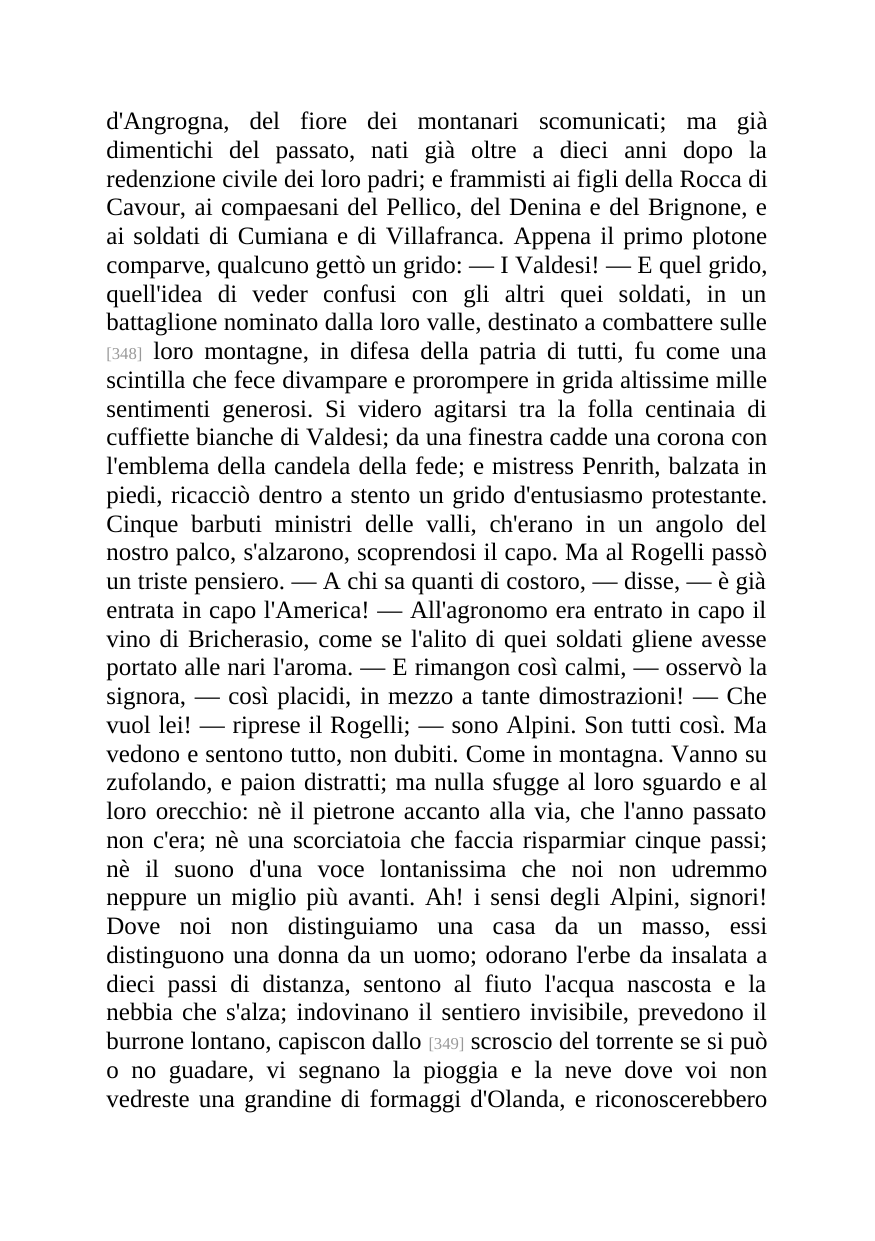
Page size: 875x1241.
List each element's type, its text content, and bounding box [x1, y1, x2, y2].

text d'Angrogna, del fiore dei montanari scomunicati; ma già dimentichi del passato, nati già oltre a dieci anni dopo la redenzione civile dei loro padri; e frammisti ai figli della Rocca di Cavour, ai compaesani del Pellico, del Denina e del Brignone, e ai soldati di Cumiana e di Villafranca. Appena il primo plotone comparve, qualcuno gettò un grido: — I Valdesi! — E quel grido, quell'idea di veder confusi con gli altri quei soldati, in un battaglione nominato dalla loro valle, destinato a combattere sulle [348] loro montagne, in difesa della patria di tutti, fu come una scintilla che fece divampare e prorompere in grida altissime mille sentimenti generosi. Si videro agitarsi tra la folla centinaia di cuffiette bianche di Valdesi; da una finestra cadde una corona con l'emblema della candela della fede; e mistress Penrith, balzata in piedi, ricacciò dentro a stento un grido d'entusiasmo protestante. Cinque barbuti ministri delle valli, ch'erano in un angolo del nostro palco, s'alzarono, scoprendosi il capo. Ma al Rogelli passò un triste pensiero. — A chi sa quanti di costoro, — disse, — è già entrata in capo l'America! — All'agronomo era entrato in capo il vino di Bricherasio, come se l'alito di quei soldati gliene avesse portato alle nari l'aroma. — E rimangon così calmi, — osservò la signora, — così placidi, in mezzo a tante dimostrazioni! — Che vuol lei! — riprese il Rogelli; — sono Alpini. Son tutti così. Ma vedono e sentono tutto, non dubiti. Come in montagna. Vanno su zufolando, e paion distratti; ma nulla sfugge al loro sguardo e al loro orecchio: nè il pietrone accanto alla via, che l'anno passato non c'era; nè una scorciatoia che faccia risparmiar cinque passi; nè il suono d'una voce lontanissima che noi non udremmo neppure un miglio più avanti. Ah! i sensi degli Alpini, signori! Dove noi non distinguiamo una casa da un masso, essi distinguono una donna da un uomo; odorano l'erbe da insalata a dieci passi di distanza, sentono al fiuto l'acqua nascosta e la nebbia che s'alza; indovinano il sentiero invisibile, prevedono il burrone lontano, capiscon dallo [349] scroscio del torrente se si può o no guadare, vi segnano la pioggia e la neve dove voi non vedreste una grandine di formaggi d'Olanda, e riconoscerebbero [106, 106, 768, 1112]
